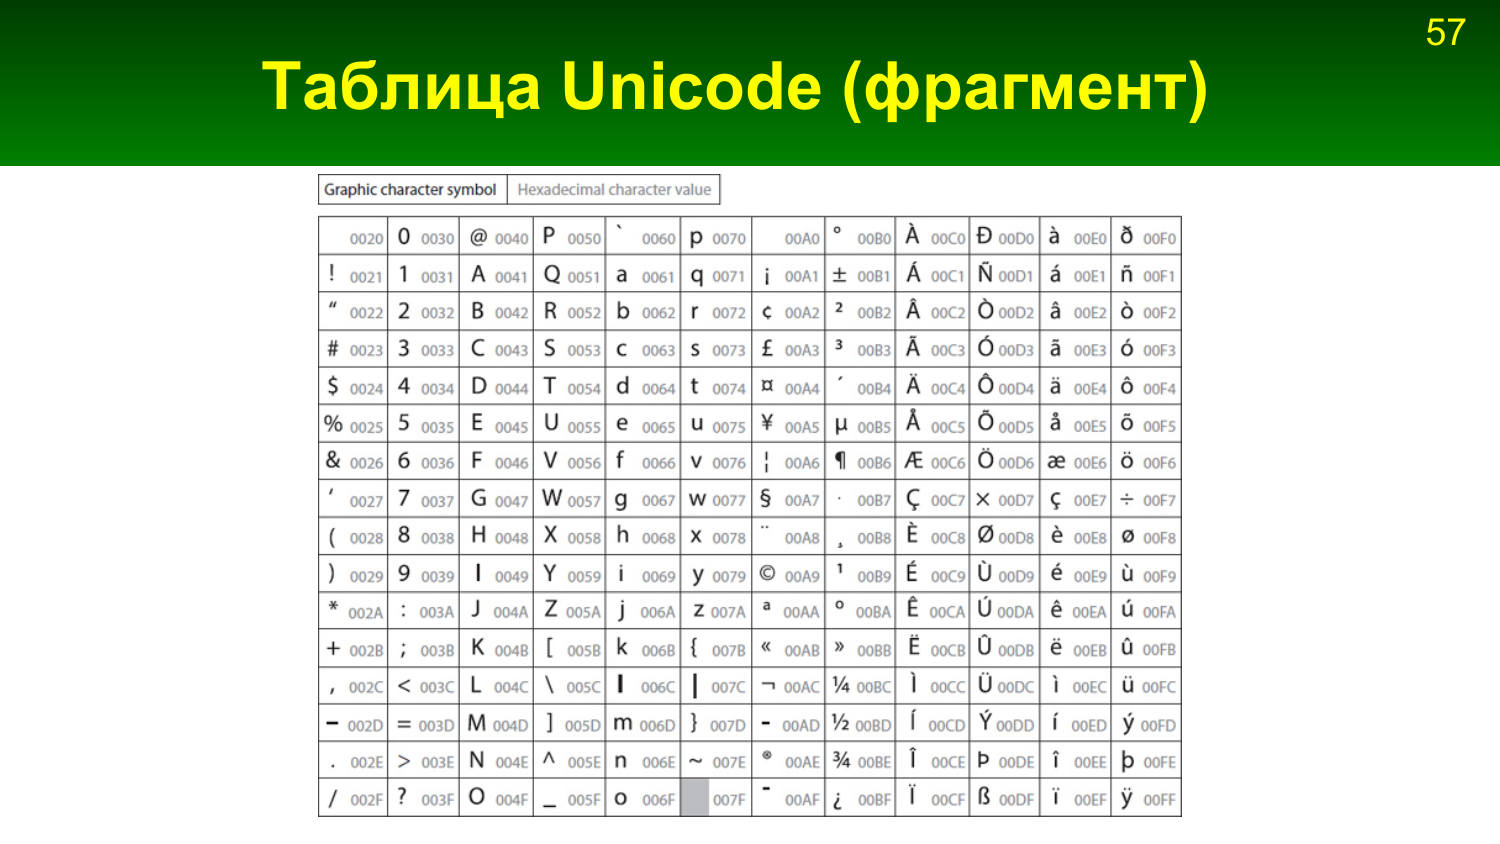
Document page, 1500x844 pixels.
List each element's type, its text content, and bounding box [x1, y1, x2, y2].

picture [318, 174, 1182, 817]
title Таблица Unicode (фрагмент) [47, 11, 1426, 154]
